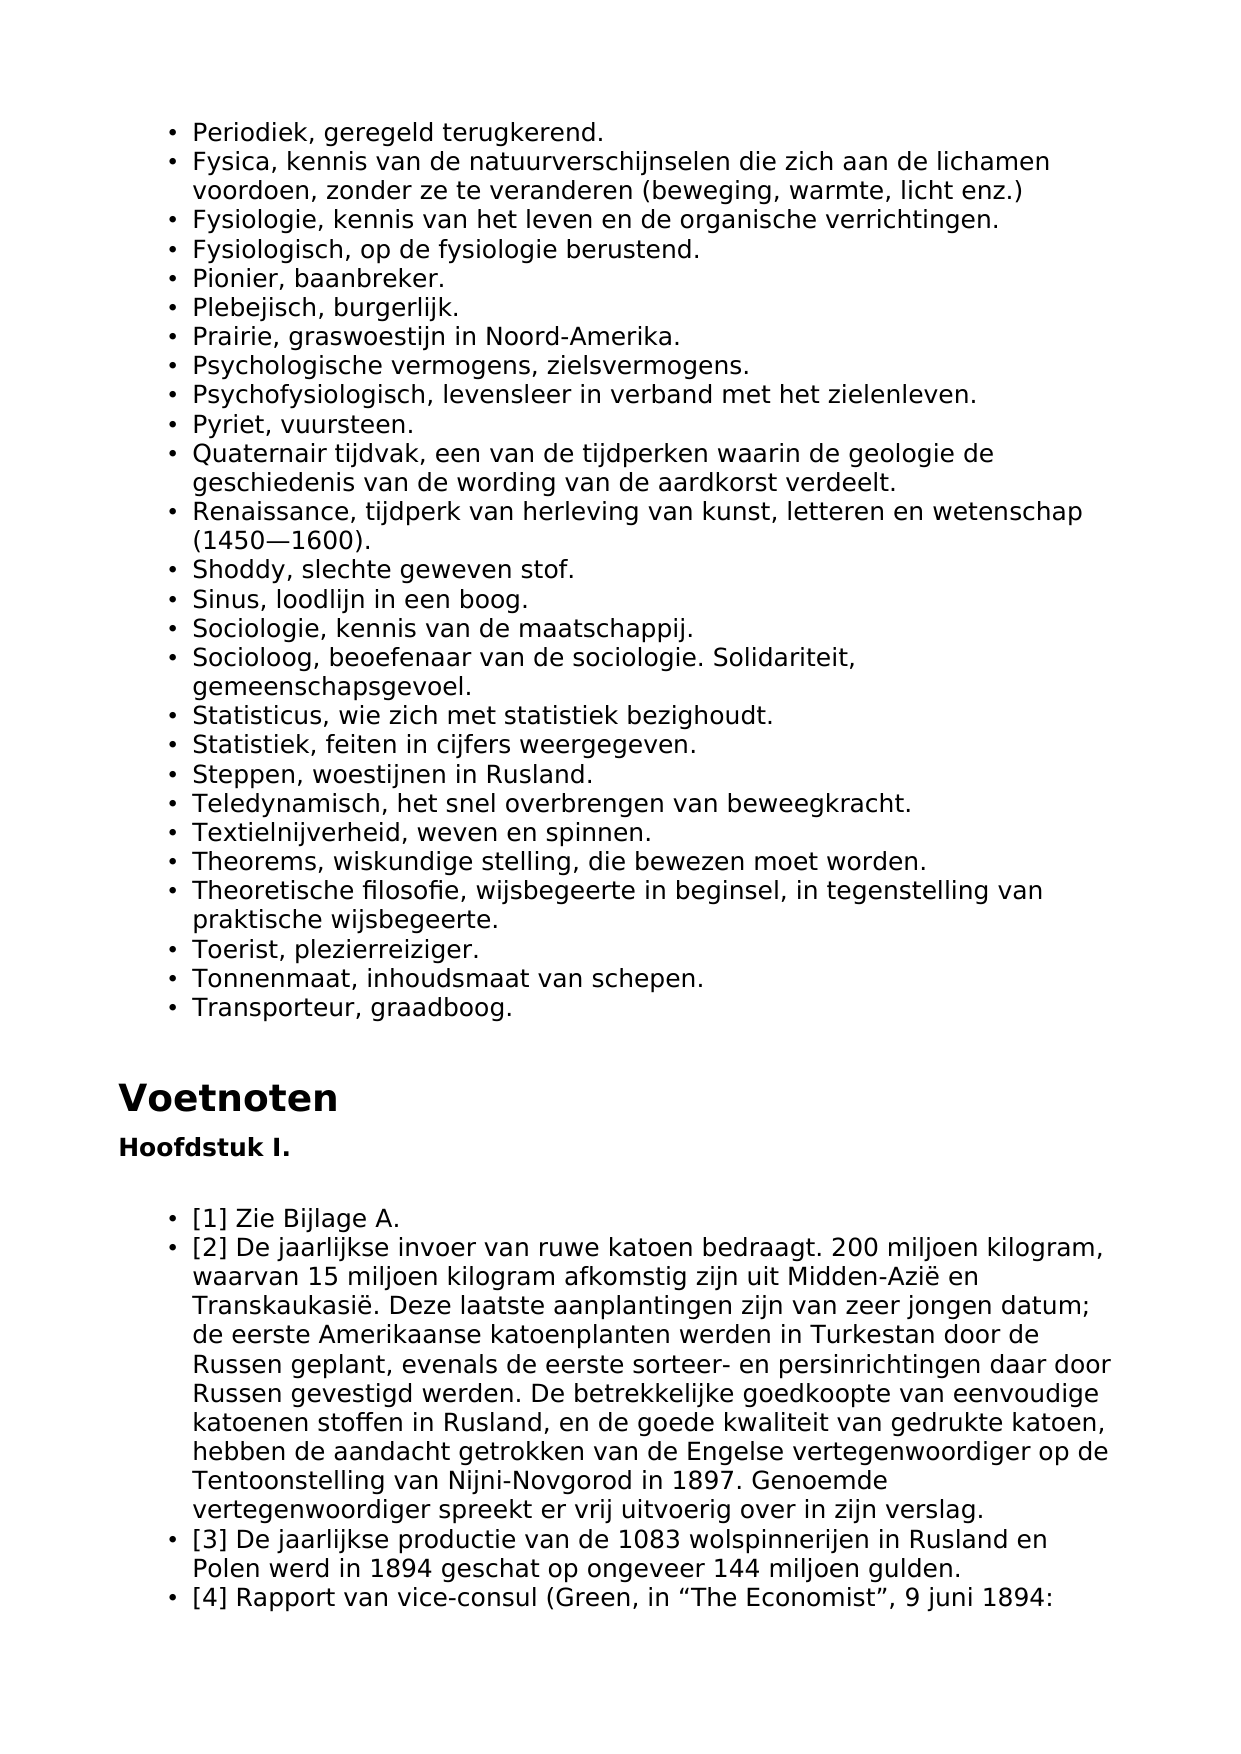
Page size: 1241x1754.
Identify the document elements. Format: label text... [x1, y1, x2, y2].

list [4] Rapport van vice-consul (Green, in “The Economist”, 9 juni 1894: [177, 1583, 1122, 1612]
list Quaternair tijdvak, een van de tijdperken waarin de geologie de geschiedenis van de wording van de aardkorst verdeelt. [177, 439, 1122, 497]
list Pyriet, vuursteen. [177, 410, 1122, 439]
list Psychofysiologisch, levensleer in verband met het zielenleven. [177, 381, 1122, 410]
list Textielnijverheid, weven en spinnen. [177, 818, 1122, 847]
list Periodiek, geregeld terugkerend. [177, 118, 1122, 147]
list Fysiologie, kennis van het leven en de organische verrichtingen. [177, 206, 1122, 235]
subtitle Voetnoten [118, 1077, 1122, 1120]
list Socioloog, beoefenaar van de sociologie. Solidariteit, gemeenschapsgevoel. [177, 643, 1122, 701]
list Theoretische filosofie, wijsbegeerte in beginsel, in tegenstelling van praktische wijsbegeerte. [177, 876, 1122, 935]
list Fysiologisch, op de fysiologie berustend. [177, 235, 1122, 264]
list Plebejisch, burgerlijk. [177, 293, 1122, 322]
list Toerist, plezierreiziger. [177, 935, 1122, 964]
text Hoofdstuk I. [118, 1133, 1122, 1162]
list [1] Zie Bijlage A. [177, 1204, 1122, 1233]
list Prairie, graswoestijn in Noord-Amerika. [177, 322, 1122, 351]
list Sociologie, kennis van de maatschappij. [177, 614, 1122, 643]
list [3] De jaarlijkse productie van de 1083 wolspinnerijen in Rusland en Polen werd in 1894 geschat op ongeveer 144 miljoen gulden. [177, 1525, 1122, 1583]
list Teledynamisch, het snel overbrengen van beweegkracht. [177, 789, 1122, 818]
list Fysica, kennis van de natuurverschijnselen die zich aan de lichamen voordoen, zonder ze te veranderen (beweging, warmte, licht enz.) [177, 147, 1122, 206]
list [2] De jaarlijkse invoer van ruwe katoen bedraagt. 200 miljoen kilogram, waarvan 15 miljoen kilogram afkomstig zijn uit Midden-Azië en Transkaukasië. Deze laatste aanplantingen zijn van zeer jongen datum; de eerste Amerikaanse katoenplanten werden in Turkestan door de Russen geplant, evenals de eerste sorteer- en persinrichtingen daar door Russen gevestigd werden. De betrekkelijke goedkoopte van eenvoudige katoenen stoffen in Rusland, en de goede kwaliteit van gedrukte katoen, hebben de aandacht getrokken van de Engelse vertegenwoordiger op de Tentoonstelling van Nijni-Novgorod in 1897. Genoemde vertegenwoordiger spreekt er vrij uitvoerig over in zijn verslag. [177, 1233, 1122, 1525]
list Statisticus, wie zich met statistiek bezighoudt. [177, 701, 1122, 731]
list Sinus, loodlijn in een boog. [177, 585, 1122, 614]
list Pionier, baanbreker. [177, 264, 1122, 293]
list Statistiek, feiten in cijfers weergegeven. [177, 731, 1122, 760]
list Psychologische vermogens, zielsvermogens. [177, 351, 1122, 381]
list Tonnenmaat, inhoudsmaat van schepen. [177, 964, 1122, 993]
list Theorems, wiskundige stelling, die bewezen moet worden. [177, 847, 1122, 876]
list Renaissance, tijdperk van herleving van kunst, letteren en wetenschap (1450—1600). [177, 497, 1122, 556]
list Shoddy, slechte geweven stof. [177, 556, 1122, 585]
list Transporteur, graadboog. [177, 993, 1122, 1022]
list Steppen, woestijnen in Rusland. [177, 760, 1122, 789]
